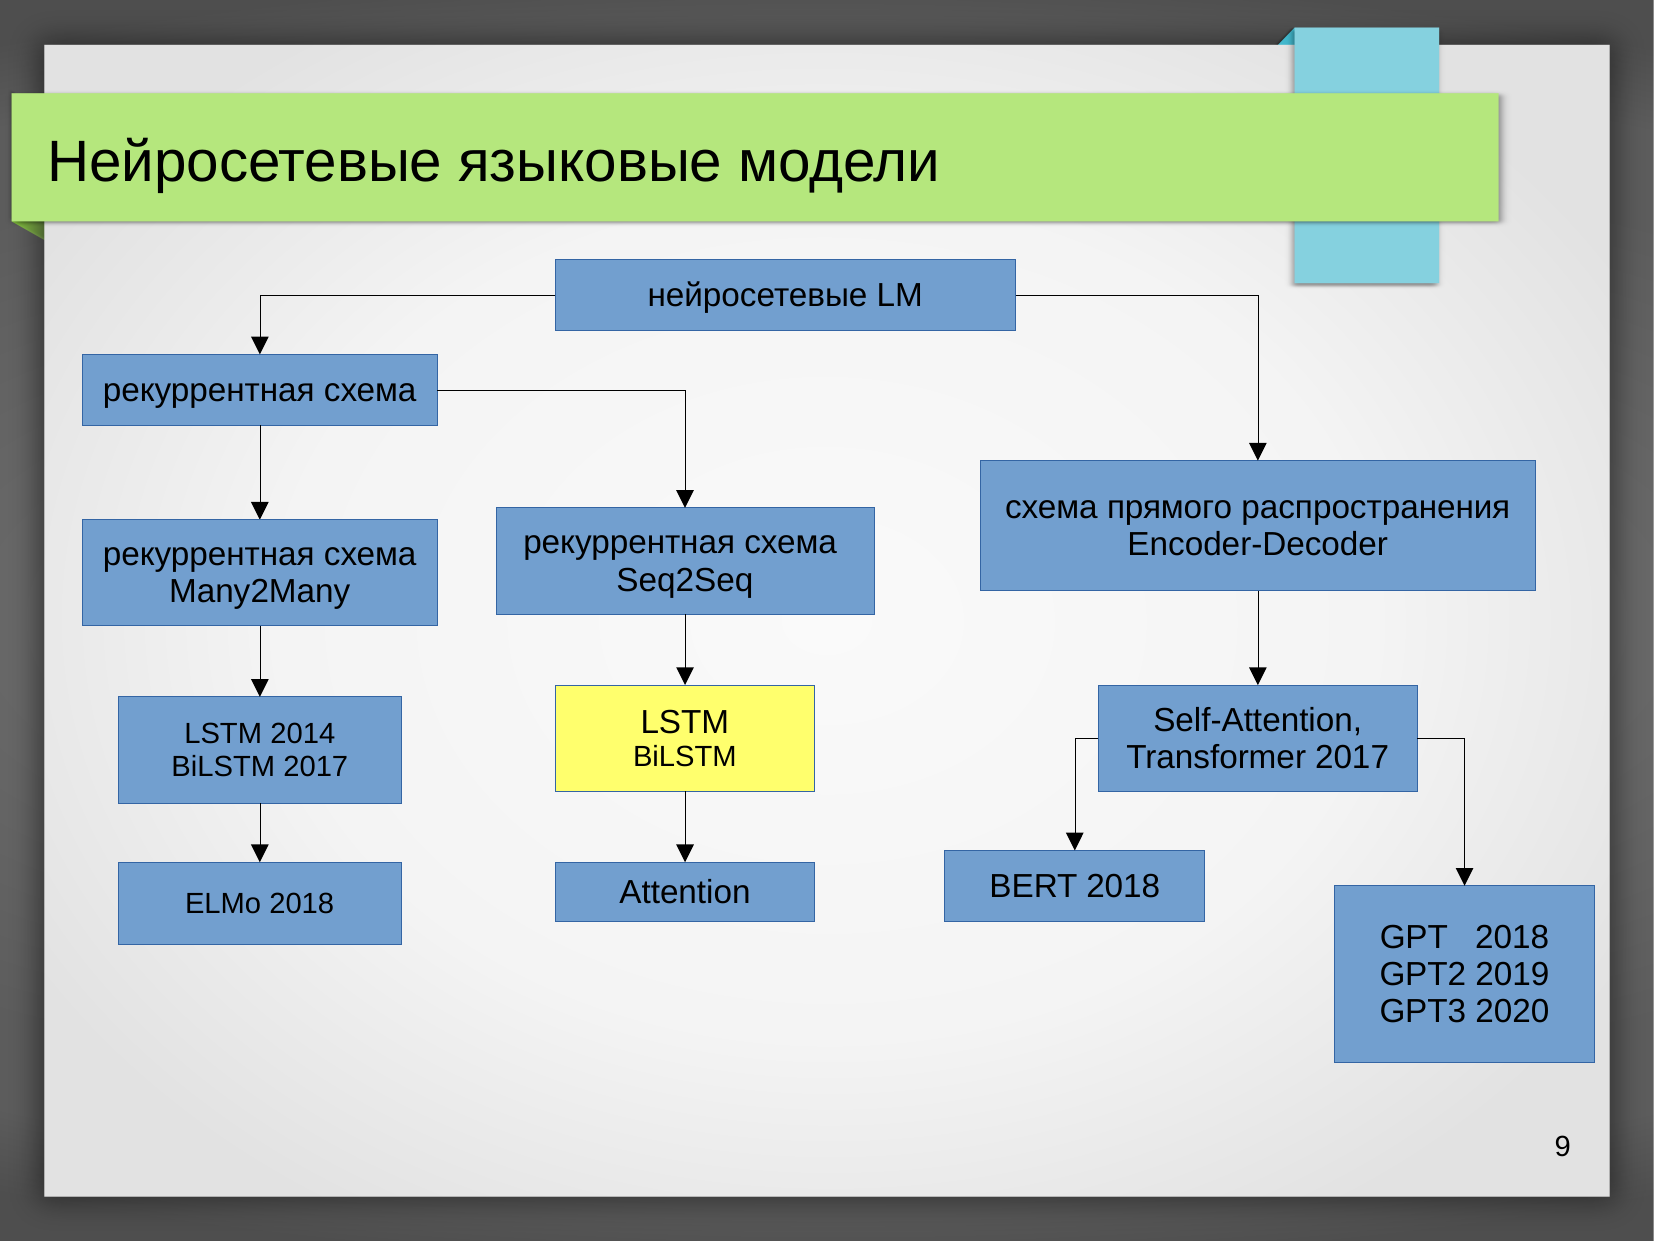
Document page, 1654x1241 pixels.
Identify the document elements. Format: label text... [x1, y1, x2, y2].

text_box схема прямого распространения Encoder-Decoder [980, 460, 1536, 591]
text_box рекуррентная схема Seq2Seq [496, 507, 875, 615]
text_box GPT 2018 GPT2 2019 GPT3 2020 [1334, 885, 1595, 1063]
text_box рекуррентная схема [82, 354, 438, 426]
title Нейросетевые языковые модели [47, 121, 1241, 201]
text_box LSTM 2014 BiLSTM 2017 [118, 696, 402, 804]
text_box рекуррентная схема Many2Many [82, 519, 438, 626]
text_box LSTM BiLSTM [555, 685, 815, 792]
picture [0, 0, 1654, 1241]
text_box Self-Attention, Transformer 2017 [1098, 685, 1418, 792]
text_box нейросетевые LM [555, 259, 1016, 331]
text_box BERT 2018 [944, 850, 1205, 922]
text_box Attention [555, 862, 815, 922]
text_box ELMo 2018 [118, 862, 402, 945]
